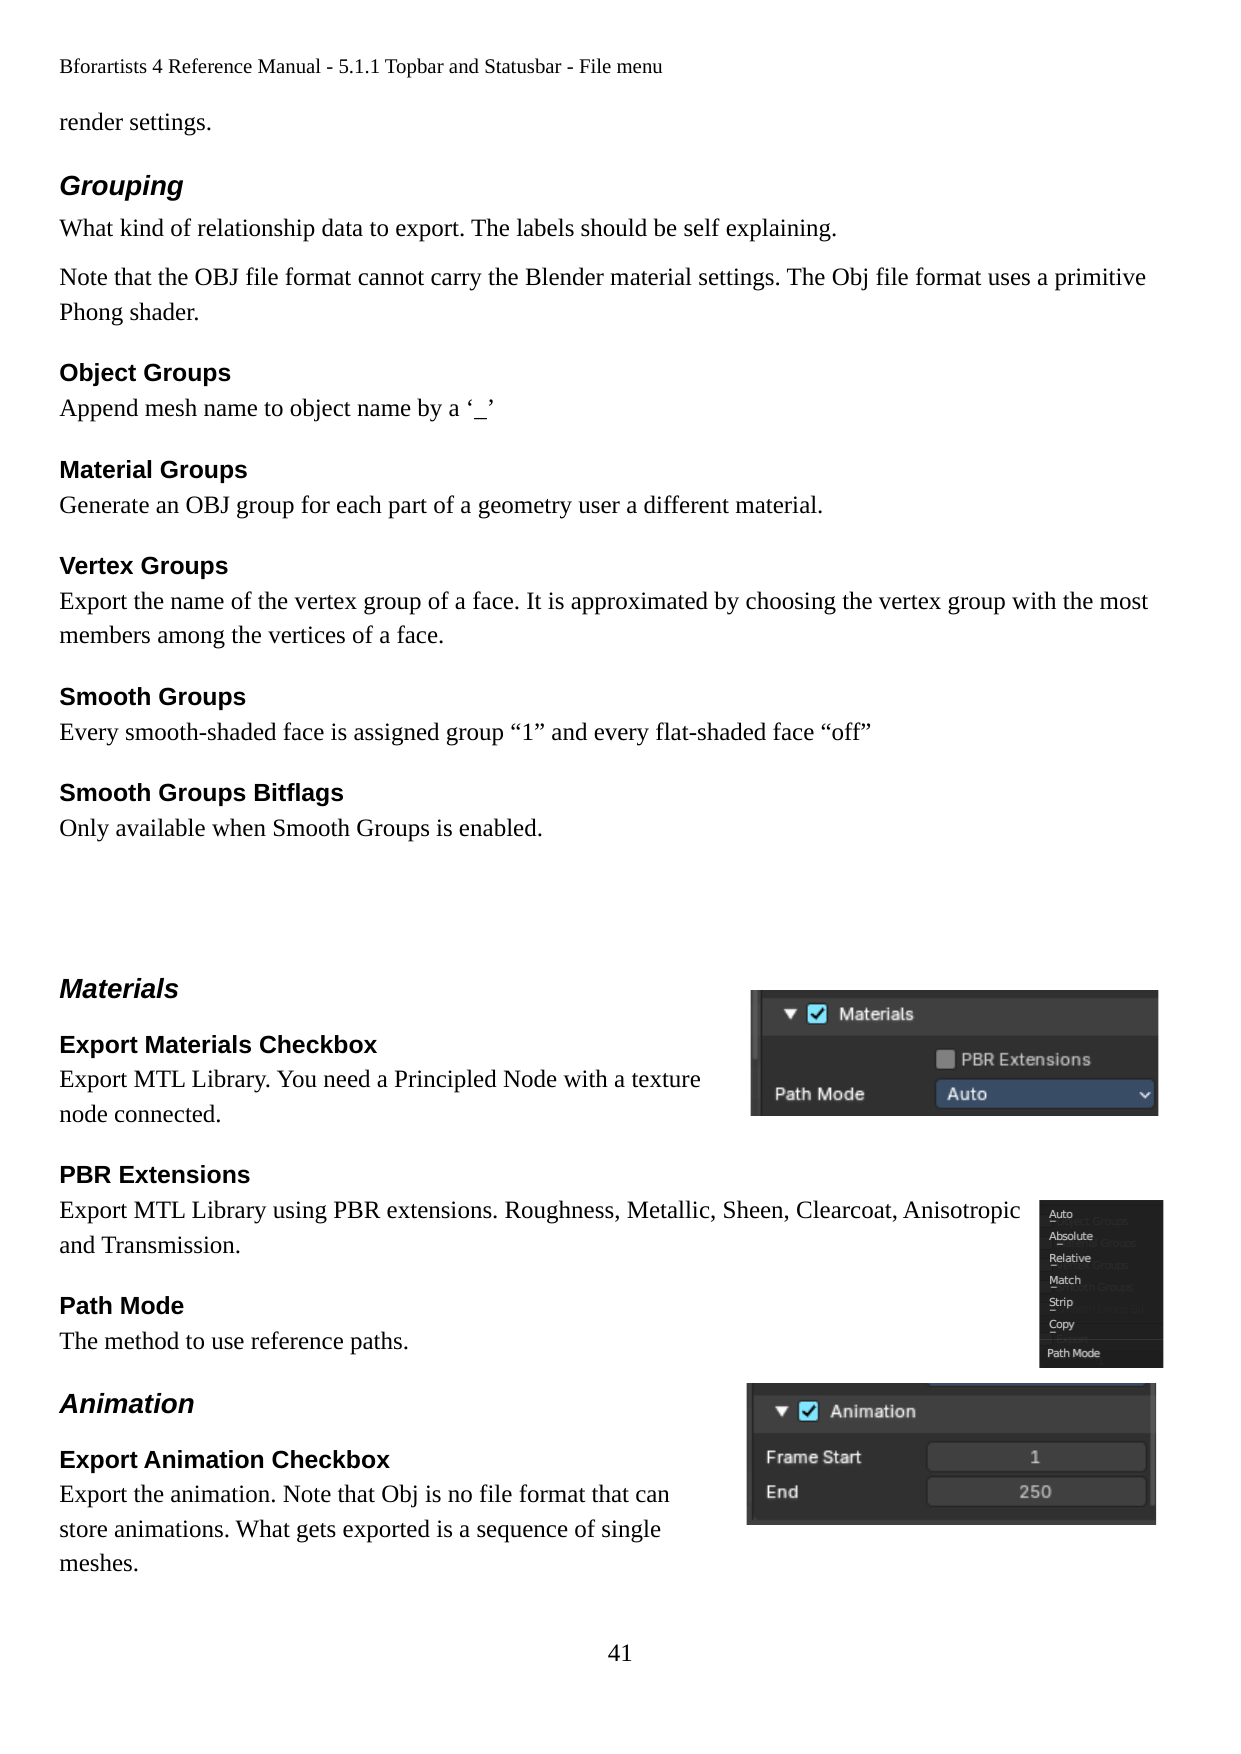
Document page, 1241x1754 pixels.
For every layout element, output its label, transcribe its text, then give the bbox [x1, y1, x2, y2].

subtitle [1157, 1445, 1181, 1473]
text What kind of relationship data to export. The labels should be self explaining. [59, 213, 1181, 242]
subtitle Smooth Groups Bitflags [59, 778, 1181, 807]
subtitle Export Materials Checkbox [59, 1030, 750, 1058]
text render settings. [59, 107, 1181, 136]
text The method to use reference paths. [59, 1326, 1039, 1355]
subtitle Export Animation Checkbox [59, 1445, 746, 1473]
subtitle PBR Extensions [59, 1161, 1181, 1189]
subtitle Grouping [59, 169, 1181, 201]
picture [750, 990, 1159, 1116]
picture [746, 1383, 1157, 1525]
subtitle Object Groups [59, 358, 1181, 387]
subtitle [1164, 1291, 1181, 1320]
text Export MTL Library. You need a Principled Node with a texture node connected. [59, 1064, 1181, 1128]
text Export MTL Library using PBR extensions. Roughness, Metallic, Sheen, Clearcoat, Anisotropic and Transmission. [59, 1195, 1181, 1259]
subtitle Vertex Groups [59, 551, 1181, 580]
picture [1039, 1200, 1164, 1368]
text Note that the OBJ file format cannot carry the Blender material settings. The Obj file format uses a primitive Phong shader. [59, 262, 1181, 326]
text Append mesh name to object name by a ‘_’ [59, 393, 1181, 422]
subtitle Smooth Groups [59, 682, 1181, 711]
text Only available when Smooth Groups is enabled. [59, 813, 1181, 842]
subtitle Material Groups [59, 455, 1181, 483]
subtitle Materials [59, 973, 1181, 1005]
subtitle Animation [59, 1388, 746, 1420]
subtitle [1159, 1030, 1181, 1058]
subtitle [1157, 1388, 1181, 1420]
subtitle Path Mode [59, 1291, 1039, 1320]
text Export the name of the vertex group of a face. It is approximated by choosing the vertex group with the most members among the vertices of a face. [59, 586, 1181, 649]
text Every smooth-shaded face is assigned group “1” and every flat-shaded face “off” [59, 717, 1181, 746]
text Generate an OBJ group for each part of a geometry user a different material. [59, 490, 1181, 518]
text Export the animation. Note that Obj is no file format that can store animations. What gets exported is a sequence of single meshes. [59, 1479, 1181, 1577]
